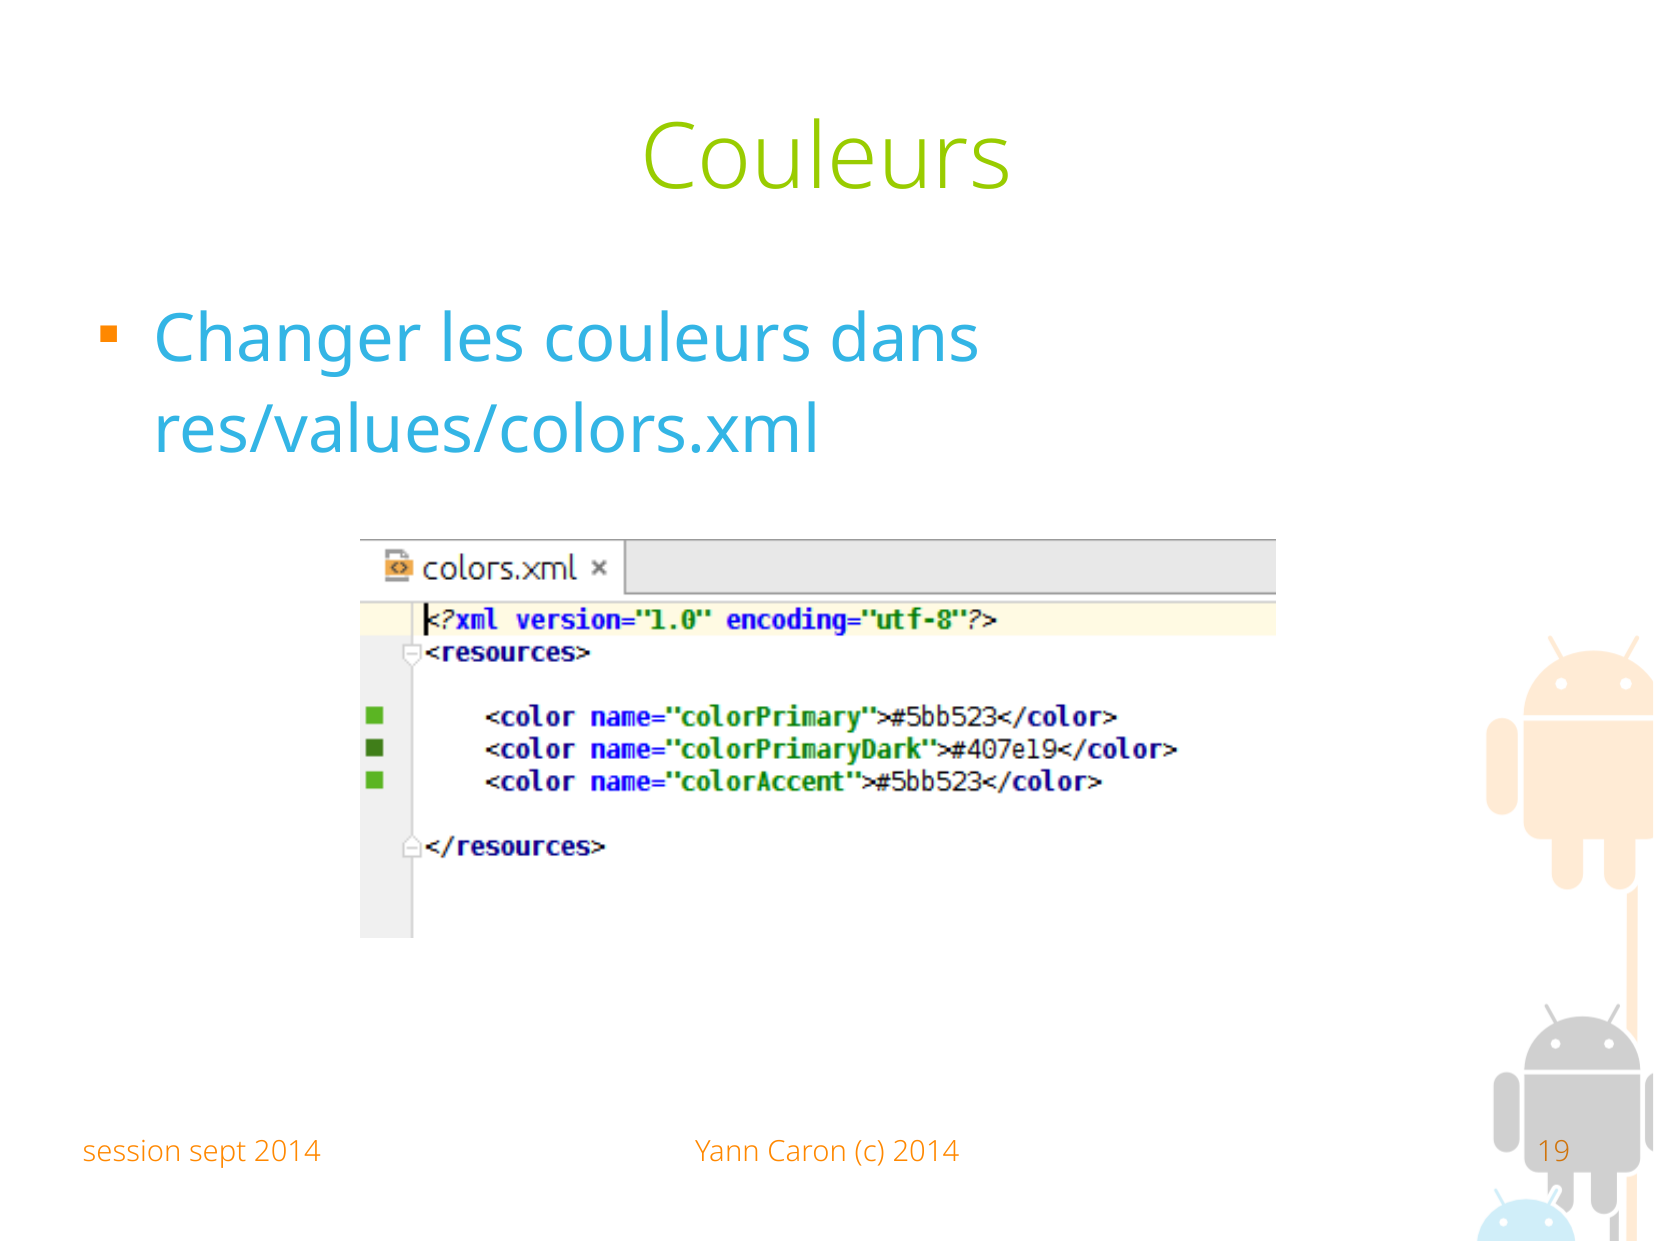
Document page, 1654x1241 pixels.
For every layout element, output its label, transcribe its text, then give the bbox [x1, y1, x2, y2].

picture [360, 539, 1276, 938]
picture [240, 423, 1654, 1241]
title Couleurs [82, 49, 1571, 257]
list Changer les couleurs dans res/values/colors.xml [82, 290, 1571, 1010]
